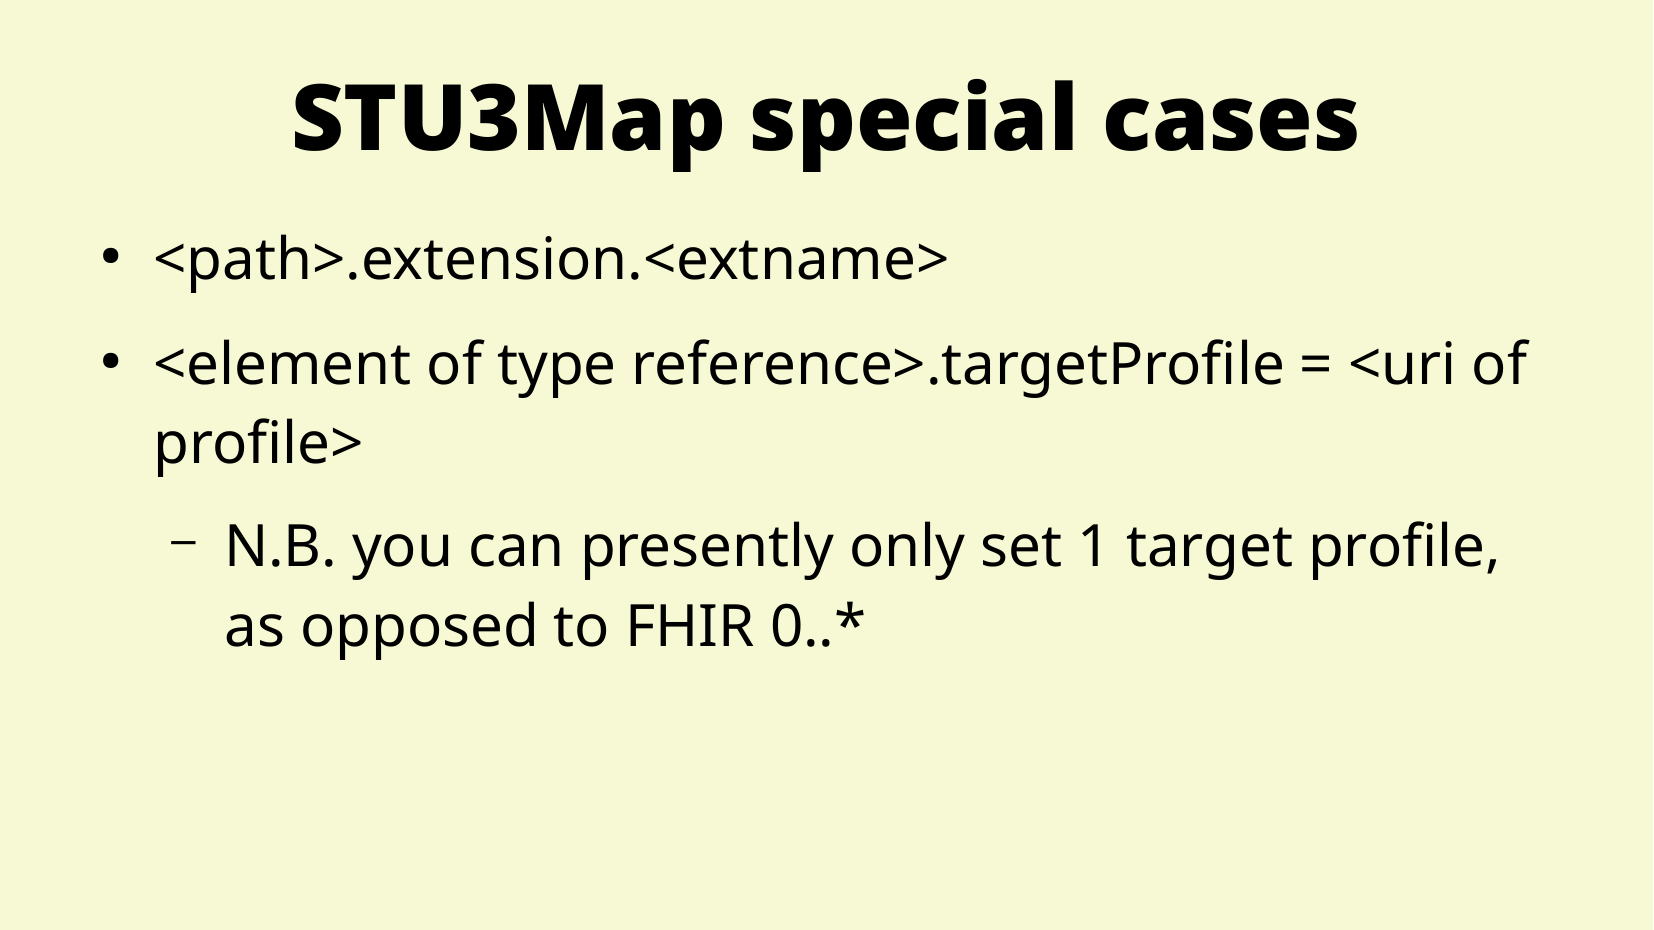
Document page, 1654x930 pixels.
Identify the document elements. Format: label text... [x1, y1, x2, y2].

title STU3Map special cases [82, 37, 1571, 193]
list <path>.extension.<extname> <element of type reference>.targetProfile = <uri of profile> N.B. you can presently only set 1 target profile, as opposed to FHIR 0..* [82, 217, 1571, 757]
